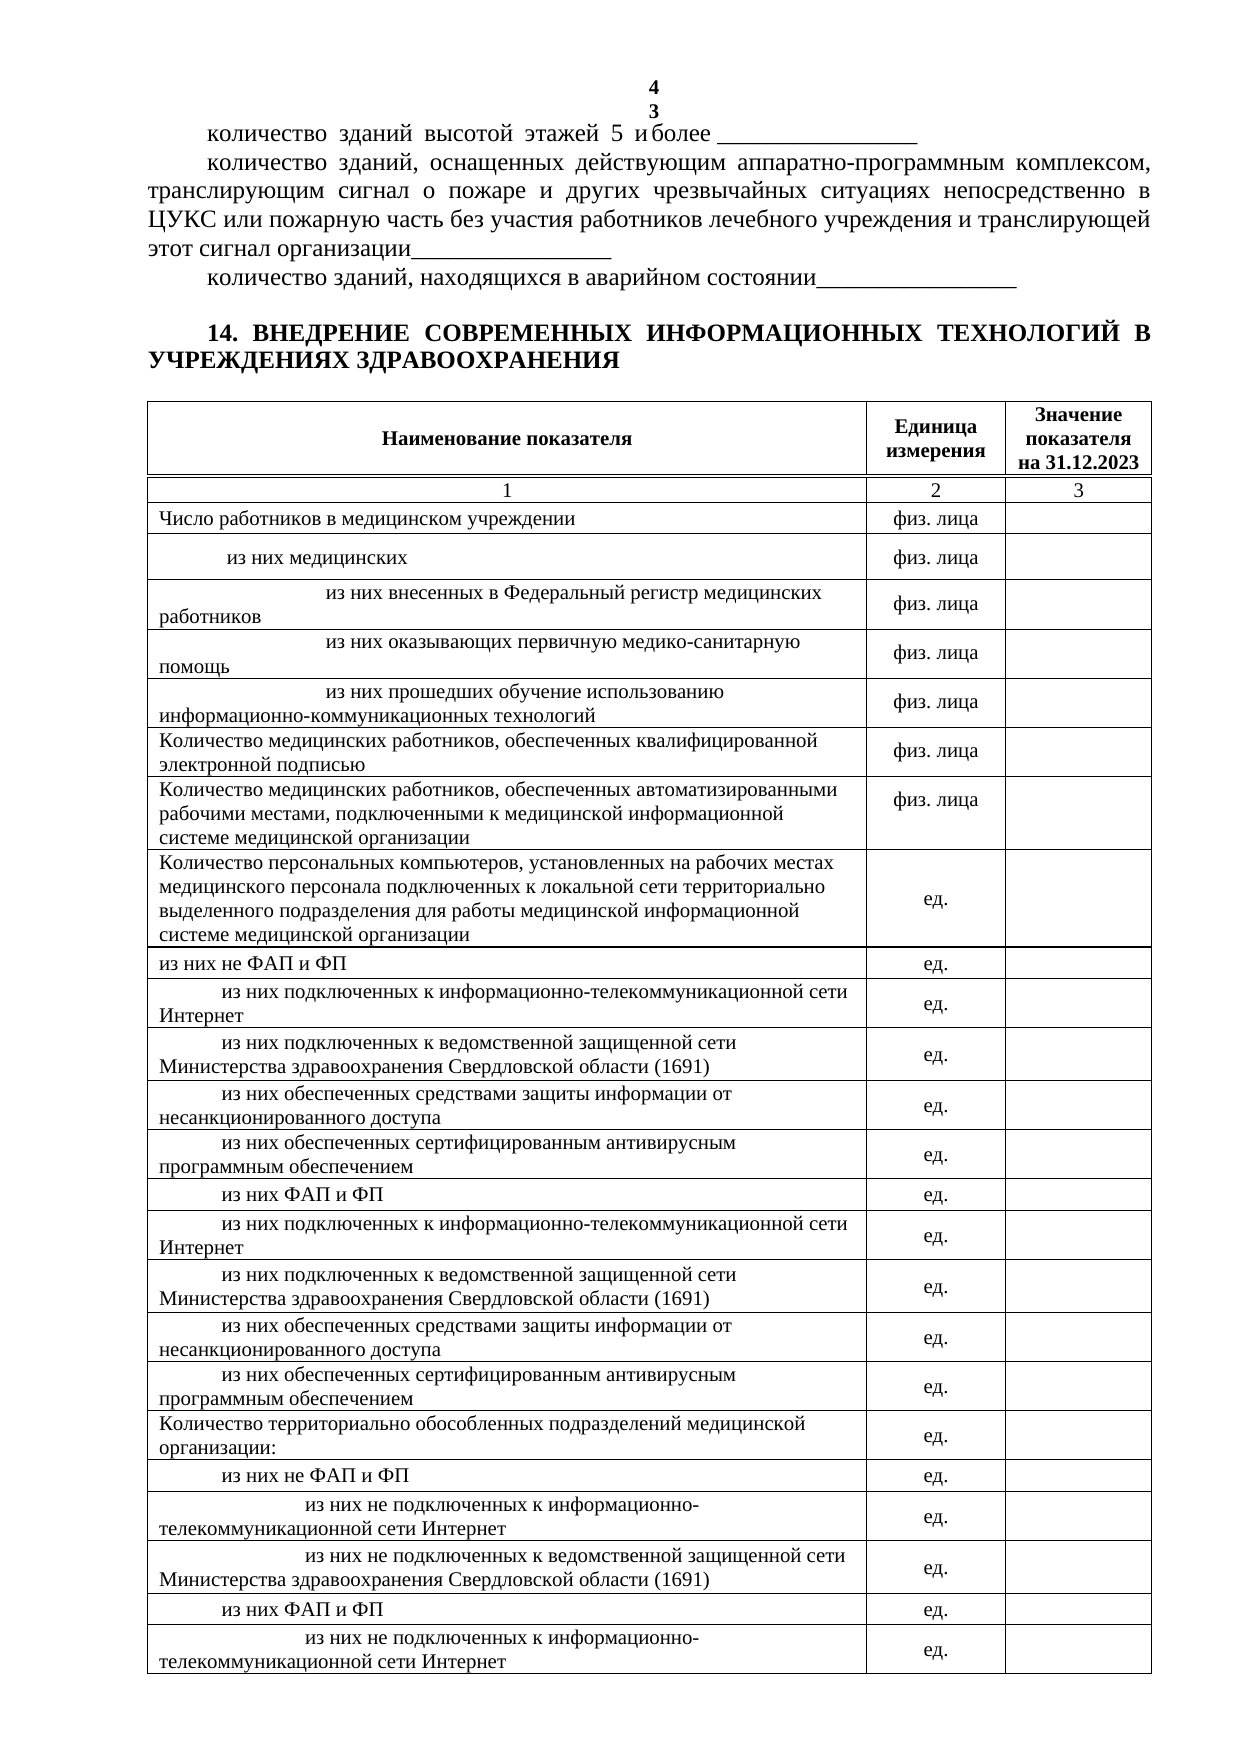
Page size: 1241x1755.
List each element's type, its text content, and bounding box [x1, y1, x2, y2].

table_cell [1006, 1179, 1151, 1209]
table_cell из них обеспеченных сертифицированным антивирусным программным обеспечением [148, 1130, 866, 1178]
table_cell из них не подключенных к ведомственной защищенной сети Министерства здравоохранения Свердловской области (1691) [148, 1541, 866, 1593]
table_cell [1006, 1541, 1151, 1593]
table_cell физ. лица [867, 580, 1005, 628]
table_cell [1006, 1130, 1151, 1178]
table_cell Количество медицинских работников, обеспеченных квалифицированной электронной подписью [148, 728, 866, 776]
table_cell ед. [867, 850, 1005, 946]
table_cell [1006, 534, 1151, 579]
table_cell [1006, 1260, 1151, 1312]
table_cell ед. [867, 979, 1005, 1027]
table_cell из них прошедших обучение использованию информационно-коммуникационных технологий [148, 679, 866, 727]
table_cell Количество территориально обособленных подразделений медицинской организации: [148, 1411, 866, 1459]
text 14. ВНЕДРЕНИЕ СОВРЕМЕННЫХ ИНФОРМАЦИОННЫХ ТЕХНОЛОГИЙ В УЧРЕЖДЕНИЯХ ЗДРАВООХРАНЕНИЯ [148, 319, 1152, 373]
table_cell ед. [867, 1362, 1005, 1410]
table_cell из них медицинских [148, 534, 866, 579]
table_cell [1006, 630, 1151, 678]
table_cell ед. [867, 948, 1005, 978]
table_cell физ. лица [867, 630, 1005, 678]
table_cell Количество медицинских работников, обеспеченных автоматизированными рабочими местами, подключенными к медицинской информационной системе медицинской организации [148, 777, 866, 849]
table_cell физ. лица [867, 503, 1005, 533]
table_cell из них обеспеченных средствами защиты информации от несанкционированного доступа [148, 1081, 866, 1129]
table_cell [1006, 580, 1151, 628]
table_cell ед. [867, 1541, 1005, 1593]
table_header Единица измерения [867, 402, 1005, 474]
table_cell ед. [867, 1411, 1005, 1459]
table_header Значение показателя на 31.12.2023 [1006, 402, 1151, 474]
table_cell физ. лица [867, 728, 1005, 776]
table_cell [1006, 777, 1151, 849]
table_cell ед. [867, 1260, 1005, 1312]
table_cell ед. [867, 1460, 1005, 1491]
text количество зданий, оснащенных действующим аппаратно-программным комплексом, транслирующим сигнал о пожаре и других чрезвычайных ситуациях непосредственно в ЦУКС или пожарную часть без участия работников лечебного учреждения и транслирующей этот сигнал организации________________ [148, 147, 1152, 262]
table_cell [1006, 503, 1151, 533]
table_cell ед. [867, 1594, 1005, 1624]
table_cell из них подключенных к ведомственной защищенной сети Министерства здравоохранения Свердловской области (1691) [148, 1028, 866, 1080]
table_cell из них ФАП и ФП [148, 1594, 866, 1624]
text количество зданий высотой этажей 5 и более ________________ [148, 118, 1152, 147]
table_cell [1006, 1460, 1151, 1491]
table_cell физ. лица [867, 679, 1005, 727]
table_header 2 [867, 478, 1005, 502]
table_cell [1006, 1211, 1151, 1259]
table_cell из них не ФАП и ФП [148, 948, 866, 978]
table_cell из них подключенных к информационно-телекоммуникационной сети Интернет [148, 1211, 866, 1259]
table_cell Число работников в медицинском учреждении [148, 503, 866, 533]
table_cell [1006, 679, 1151, 727]
text количество зданий, находящихся в аварийном состоянии________________ [148, 262, 1152, 291]
table_header Наименование показателя [148, 402, 866, 474]
table_cell ед. [867, 1028, 1005, 1080]
table_cell из них ФАП и ФП [148, 1179, 866, 1209]
table_cell ед. [867, 1211, 1005, 1259]
table_cell из них подключенных к ведомственной защищенной сети Министерства здравоохранения Свердловской области (1691) [148, 1260, 866, 1312]
table_cell [1006, 1625, 1151, 1673]
table_cell из них внесенных в Федеральный регистр медицинских работников [148, 580, 866, 628]
table_cell [1006, 1362, 1151, 1410]
table_cell из них не ФАП и ФП [148, 1460, 866, 1491]
table_cell [1006, 850, 1151, 946]
table_cell ед. [867, 1130, 1005, 1178]
table_cell Количество персональных компьютеров, установленных на рабочих местах медицинского персонала подключенных к локальной сети территориально выделенного подразделения для работы медицинской информационной системе медицинской организации [148, 850, 866, 946]
table_cell из них оказывающих первичную медико-санитарную помощь [148, 630, 866, 678]
table_cell [1006, 1411, 1151, 1459]
table_cell ед. [867, 1313, 1005, 1361]
table_cell из них не подключенных к информационно-телекоммуникационной сети Интернет [148, 1492, 866, 1540]
table_cell [1006, 1028, 1151, 1080]
table_cell из них обеспеченных сертифицированным антивирусным программным обеспечением [148, 1362, 866, 1410]
table_cell ед. [867, 1492, 1005, 1540]
table_cell [1006, 948, 1151, 978]
table_cell ед. [867, 1179, 1005, 1209]
table_cell физ. лица [867, 534, 1005, 579]
table_cell ед. [867, 1625, 1005, 1673]
table_cell [1006, 1492, 1151, 1540]
table_header 1 [148, 478, 866, 502]
table_cell физ. лица [867, 777, 1005, 849]
table_cell [1006, 1313, 1151, 1361]
table_cell [1006, 979, 1151, 1027]
table_header 3 [1006, 478, 1151, 502]
table_cell из них не подключенных к информационно-телекоммуникационной сети Интернет [148, 1625, 866, 1673]
table_cell [1006, 1081, 1151, 1129]
table_cell из них обеспеченных средствами защиты информации от несанкционированного доступа [148, 1313, 866, 1361]
table_cell из них подключенных к информационно-телекоммуникационной сети Интернет [148, 979, 866, 1027]
table_cell [1006, 1594, 1151, 1624]
table_cell [1006, 728, 1151, 776]
table_cell ед. [867, 1081, 1005, 1129]
